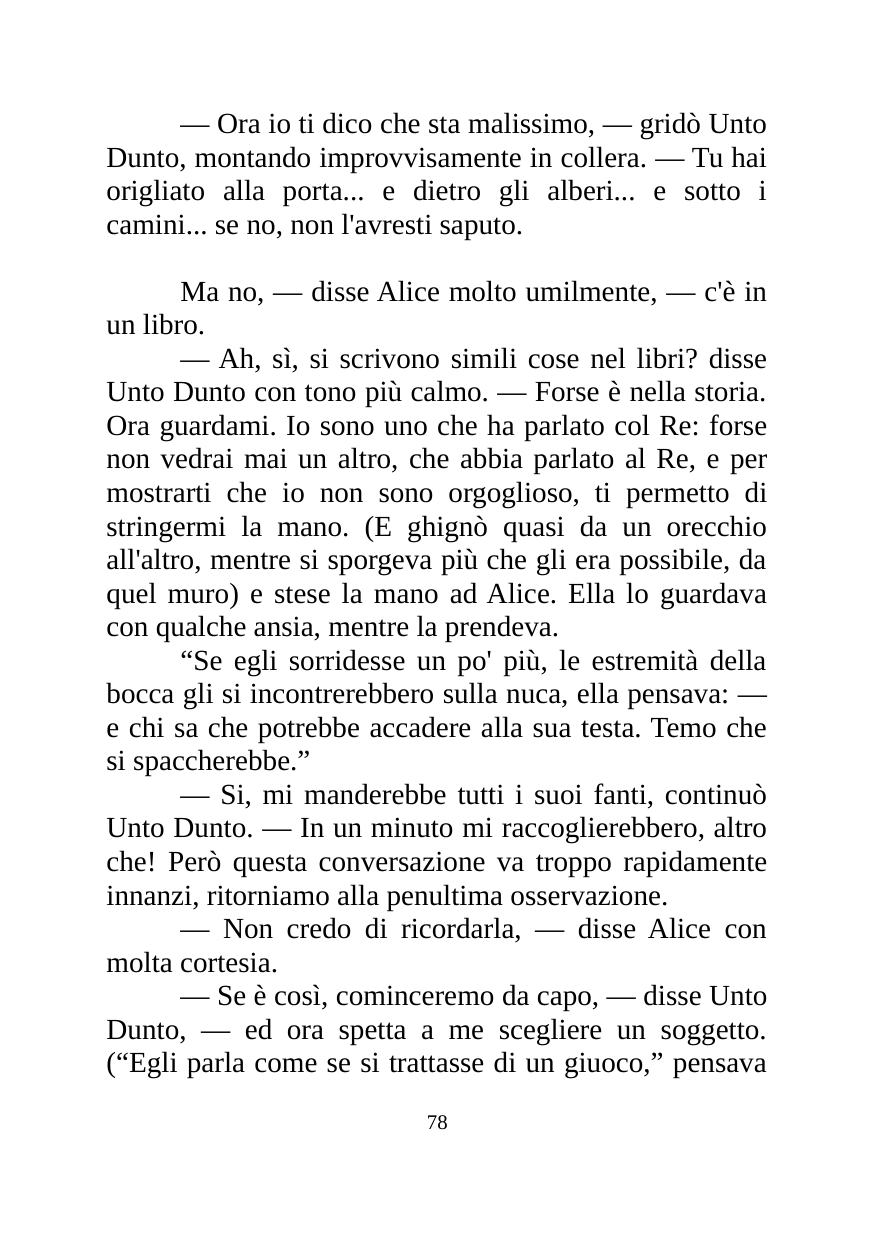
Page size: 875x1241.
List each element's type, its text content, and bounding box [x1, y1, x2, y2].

text — Si, mi manderebbe tutti i suoi fanti, continuò Unto Dunto. — In un minuto mi raccoglierebbero, altro che! Però questa conversazione va troppo rapidamente innanzi, ritorniamo alla penultima osservazione. [106, 777, 768, 911]
text — Ora io ti dico che sta malissimo, — gridò Unto Dunto, montando improvvisamente in collera. — Tu hai origliato alla porta... e dietro gli alberi... e sotto i camini... se no, non l'avresti saputo. [106, 106, 768, 240]
text Ma no, — disse Alice molto umilmente, — c'è in un libro. [106, 274, 768, 341]
text “Se egli sorridesse un po' più, le estremità della bocca gli si incontrerebbero sulla nuca, ella pensava: — e chi sa che potrebbe accadere alla sua testa. Temo che si spaccherebbe.” [106, 643, 768, 777]
text — Se è così, cominceremo da capo, — disse Unto Dunto, — ed ora spetta a me scegliere un soggetto. (“Egli parla come se si trattasse di un giuoco,” pensava [106, 978, 768, 1079]
text — Non credo di ricordarla, — disse Alice con molta cortesia. [106, 911, 768, 978]
text — Ah, sì, si scrivono simili cose nel libri? disse Unto Dunto con tono più calmo. — Forse è nella storia. Ora guardami. Io sono uno che ha parlato col Re: forse non vedrai mai un altro, che abbia parlato al Re, e per mostrarti che io non sono orgoglioso, ti permetto di stringermi la mano. (E ghignò quasi da un orecchio all'altro, mentre si sporgeva più che gli era possibile, da quel muro) e stese la mano ad Alice. Ella lo guardava con qualche ansia, mentre la prendeva. [106, 341, 768, 643]
